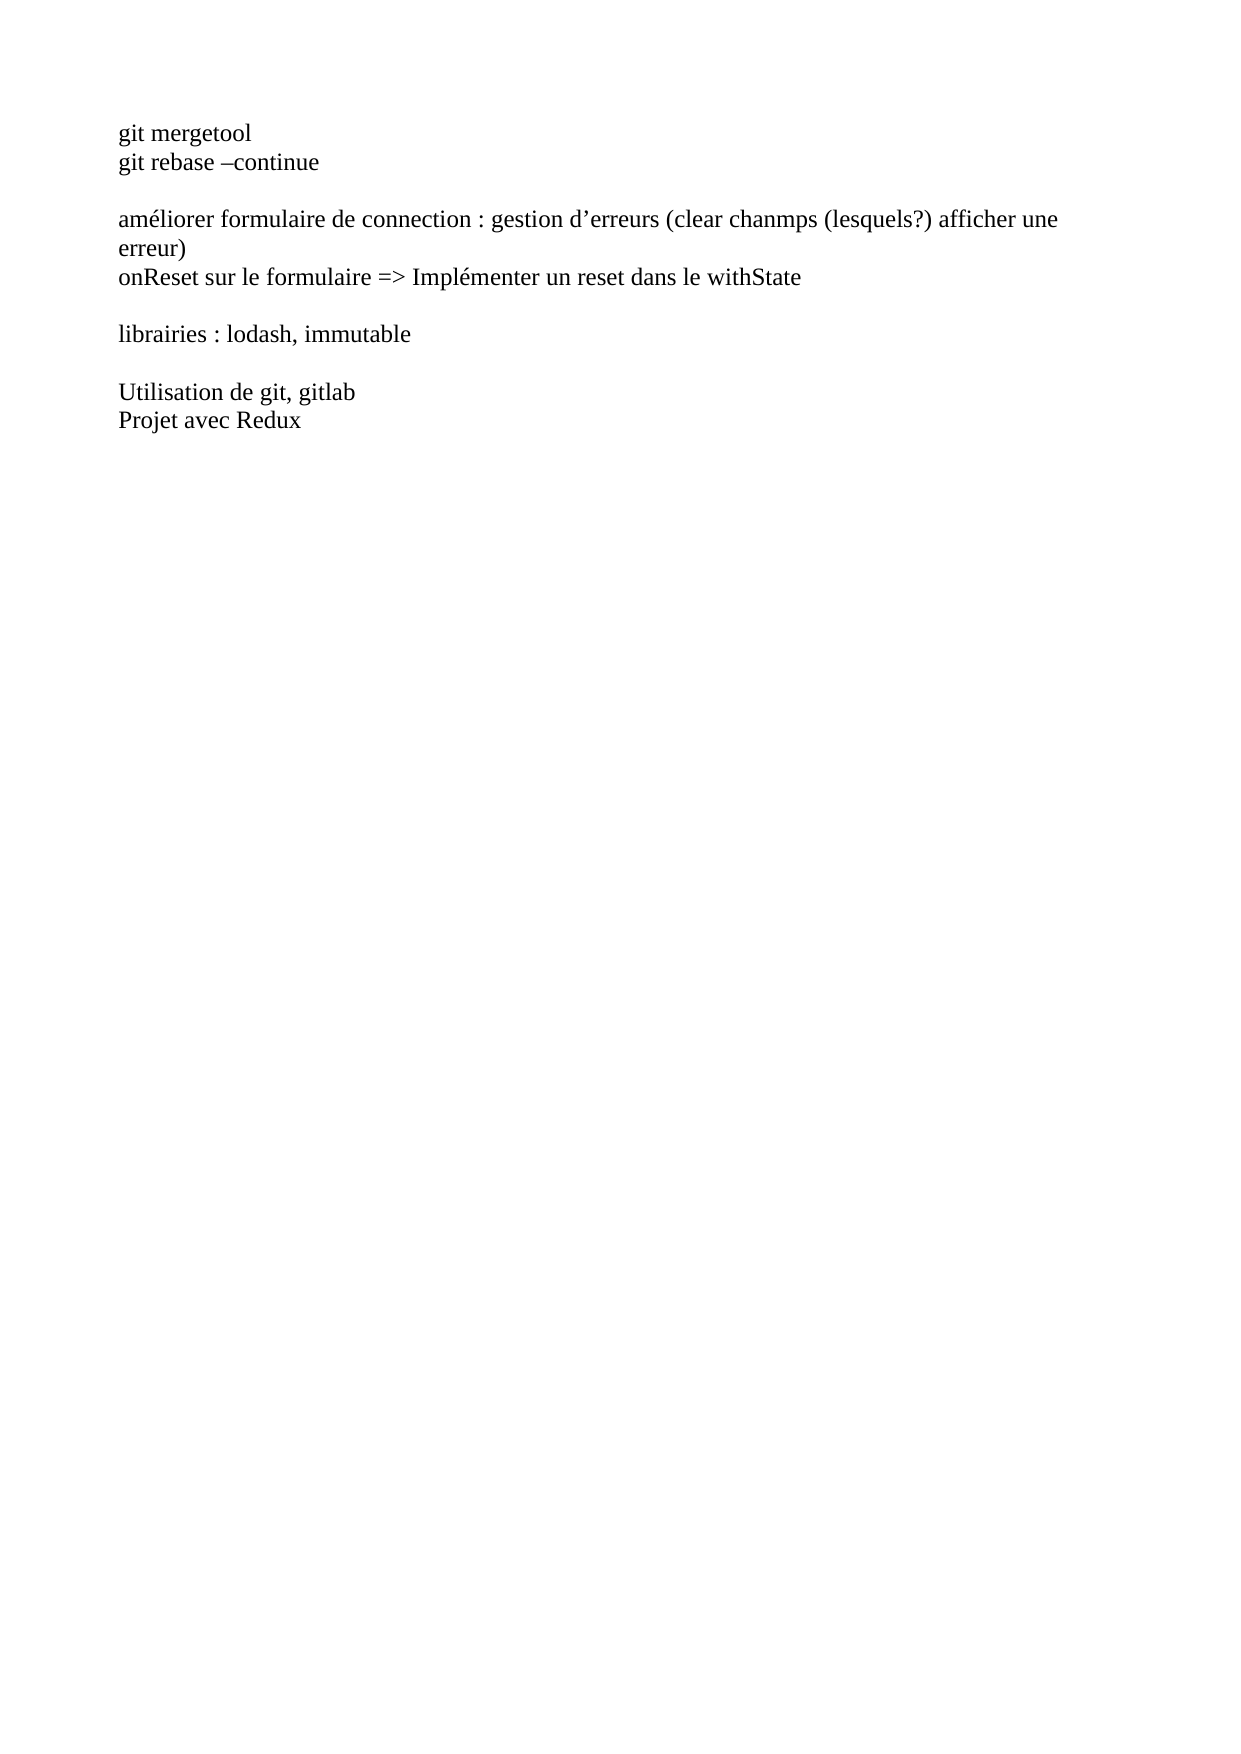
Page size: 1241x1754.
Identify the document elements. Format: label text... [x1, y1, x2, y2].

text Projet avec Redux [118, 406, 1122, 434]
text améliorer formulaire de connection : gestion d’erreurs (clear chanmps (lesquels?) afficher une erreur) [118, 204, 1122, 262]
text git mergetool [118, 118, 1122, 147]
text git rebase –continue [118, 147, 1122, 176]
text librairies : lodash, immutable [118, 319, 1122, 348]
text onReset sur le formulaire => Implémenter un reset dans le withState [118, 262, 1122, 291]
text Utilisation de git, gitlab [118, 377, 1122, 406]
